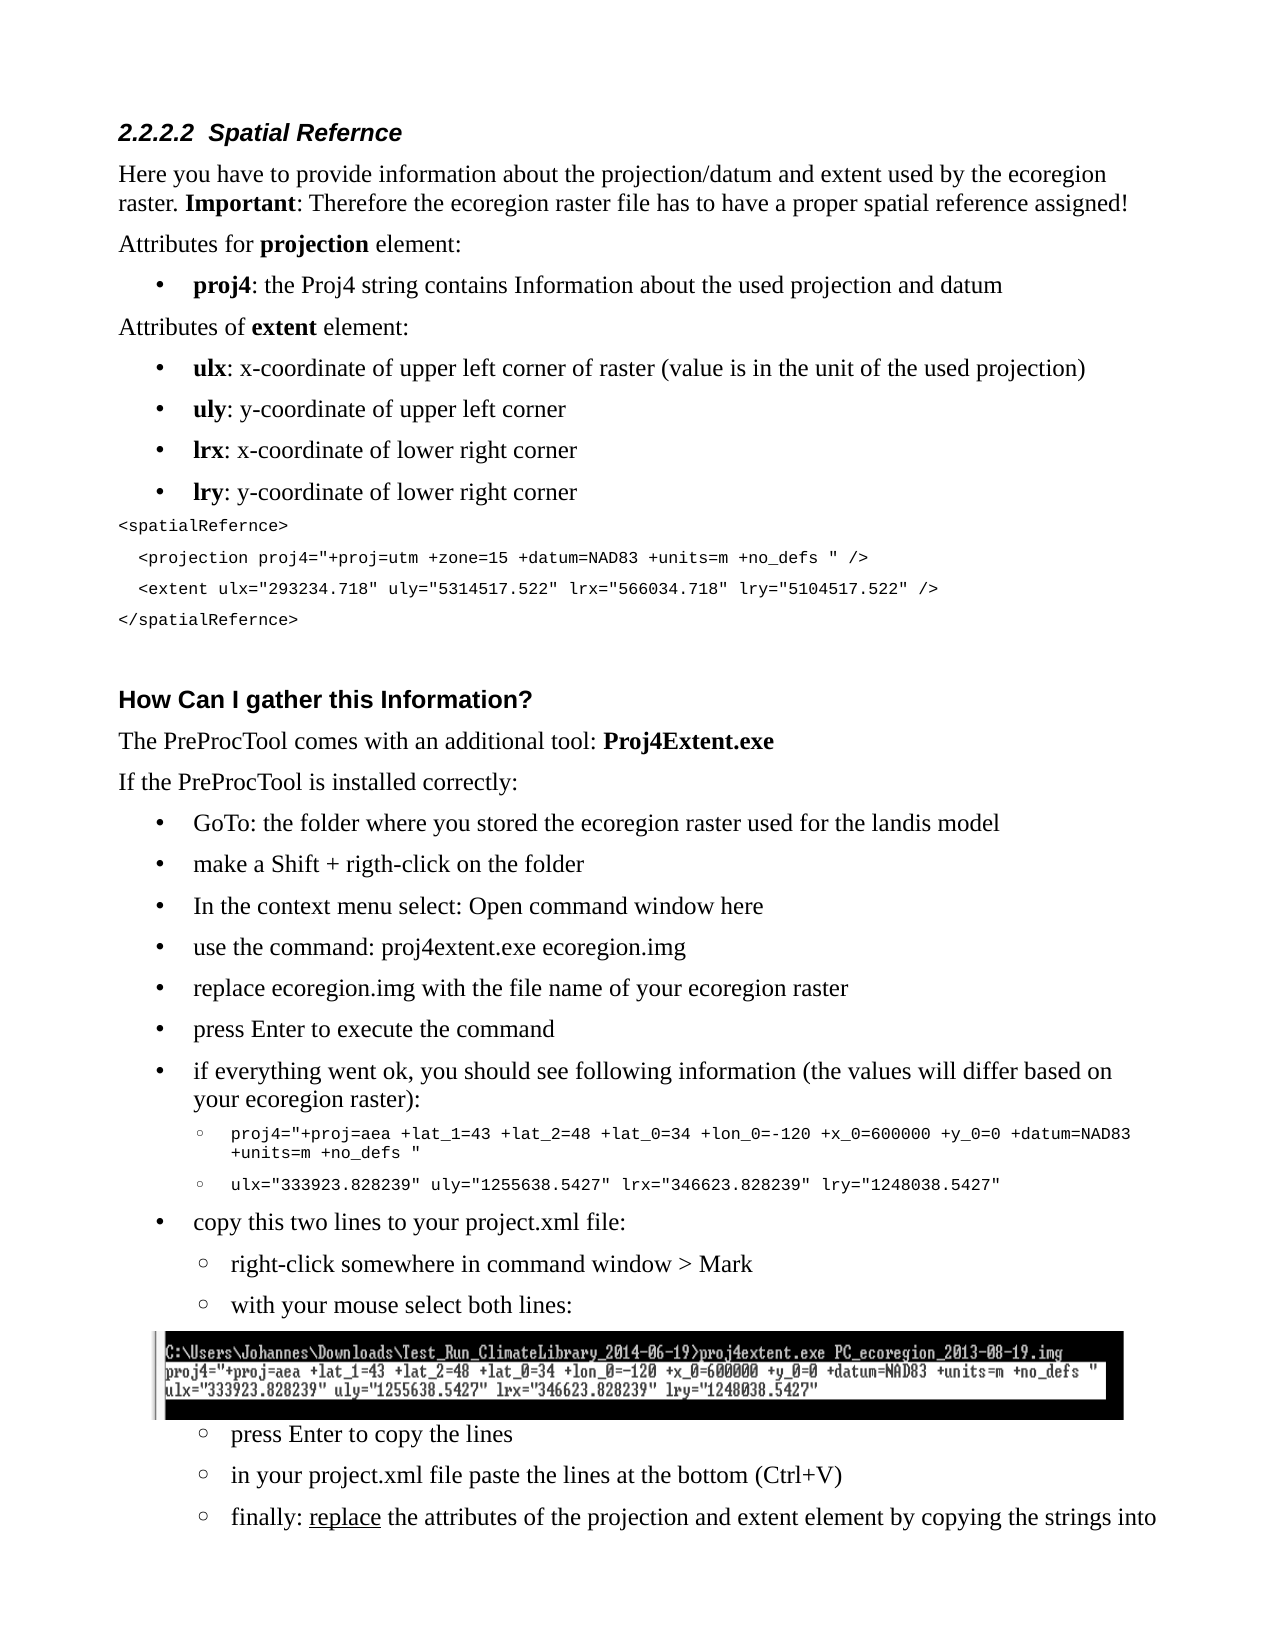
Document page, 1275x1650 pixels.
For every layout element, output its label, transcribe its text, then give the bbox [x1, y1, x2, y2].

list press Enter to execute the command [156, 1014, 1157, 1043]
list lrx: x-coordinate of lower right corner [156, 435, 1157, 464]
list finally: replace the attributes of the projection and extent element by copying the strings into [193, 1502, 1157, 1531]
text How Can I gather this Information? [118, 684, 1157, 713]
text Attributes of extent element: [118, 312, 1157, 340]
text <spatialRefernce> [118, 518, 1157, 537]
text The PreProcTool comes with an additional tool: Proj4Extent.exe [118, 726, 1157, 754]
list copy this two lines to your project.xml file: [156, 1207, 1157, 1236]
list In the context menu select: Open command window here [156, 891, 1157, 919]
list press Enter to copy the lines [193, 1420, 1157, 1448]
list in your project.xml file paste the lines at the bottom (Ctrl+V) [193, 1461, 1157, 1489]
list proj4="+proj=aea +lat_1=43 +lat_2=48 +lat_0=34 +lon_0=-120 +x_0=600000 +y_0=0 +datum=NAD83 +units=m +no_defs " [193, 1126, 1157, 1163]
text Here you have to provide information about the projection/datum and extent used by the ecoregion raster. Important: Therefore the ecoregion raster file has to have a proper spatial reference assigned! [118, 159, 1157, 217]
text <extent ulx="293234.718" uly="5314517.522" lrx="566034.718" lry="5104517.522" /> [118, 581, 1157, 599]
list with your mouse select both lines: [193, 1290, 1157, 1319]
list GoTo: the folder where you stored the ecoregion raster used for the landis model [156, 808, 1157, 837]
picture [151, 1331, 1124, 1420]
list proj4: the Proj4 string contains Information about the used projection and datum [156, 270, 1157, 299]
text </spatialRefernce> [118, 612, 1157, 631]
text <projection proj4="+proj=utm +zone=15 +datum=NAD83 +units=m +no_defs " /> [118, 549, 1157, 568]
list right-click somewhere in command window > Mark [193, 1249, 1157, 1277]
list uly: y-coordinate of upper left corner [156, 394, 1157, 423]
list if everything went ok, you should see following information (the values will differ based on your ecoregion raster): [156, 1056, 1157, 1113]
text If the PreProcTool is installed correctly: [118, 767, 1157, 796]
list make a Shift + rigth-click on the folder [156, 849, 1157, 878]
list replace ecoregion.img with the file name of your ecoregion raster [156, 973, 1157, 1002]
list use the command: proj4extent.exe ecoregion.img [156, 932, 1157, 961]
subtitle Spatial Refernce [118, 118, 1157, 147]
text Attributes for projection element: [118, 229, 1157, 258]
list lry: y-coordinate of lower right corner [156, 477, 1157, 505]
list ulx="333923.828239" uly="1255638.5427" lrx="346623.828239" lry="1248038.5427" [193, 1176, 1157, 1195]
list ulx: x-coordinate of upper left corner of raster (value is in the unit of the used projection) [156, 353, 1157, 382]
